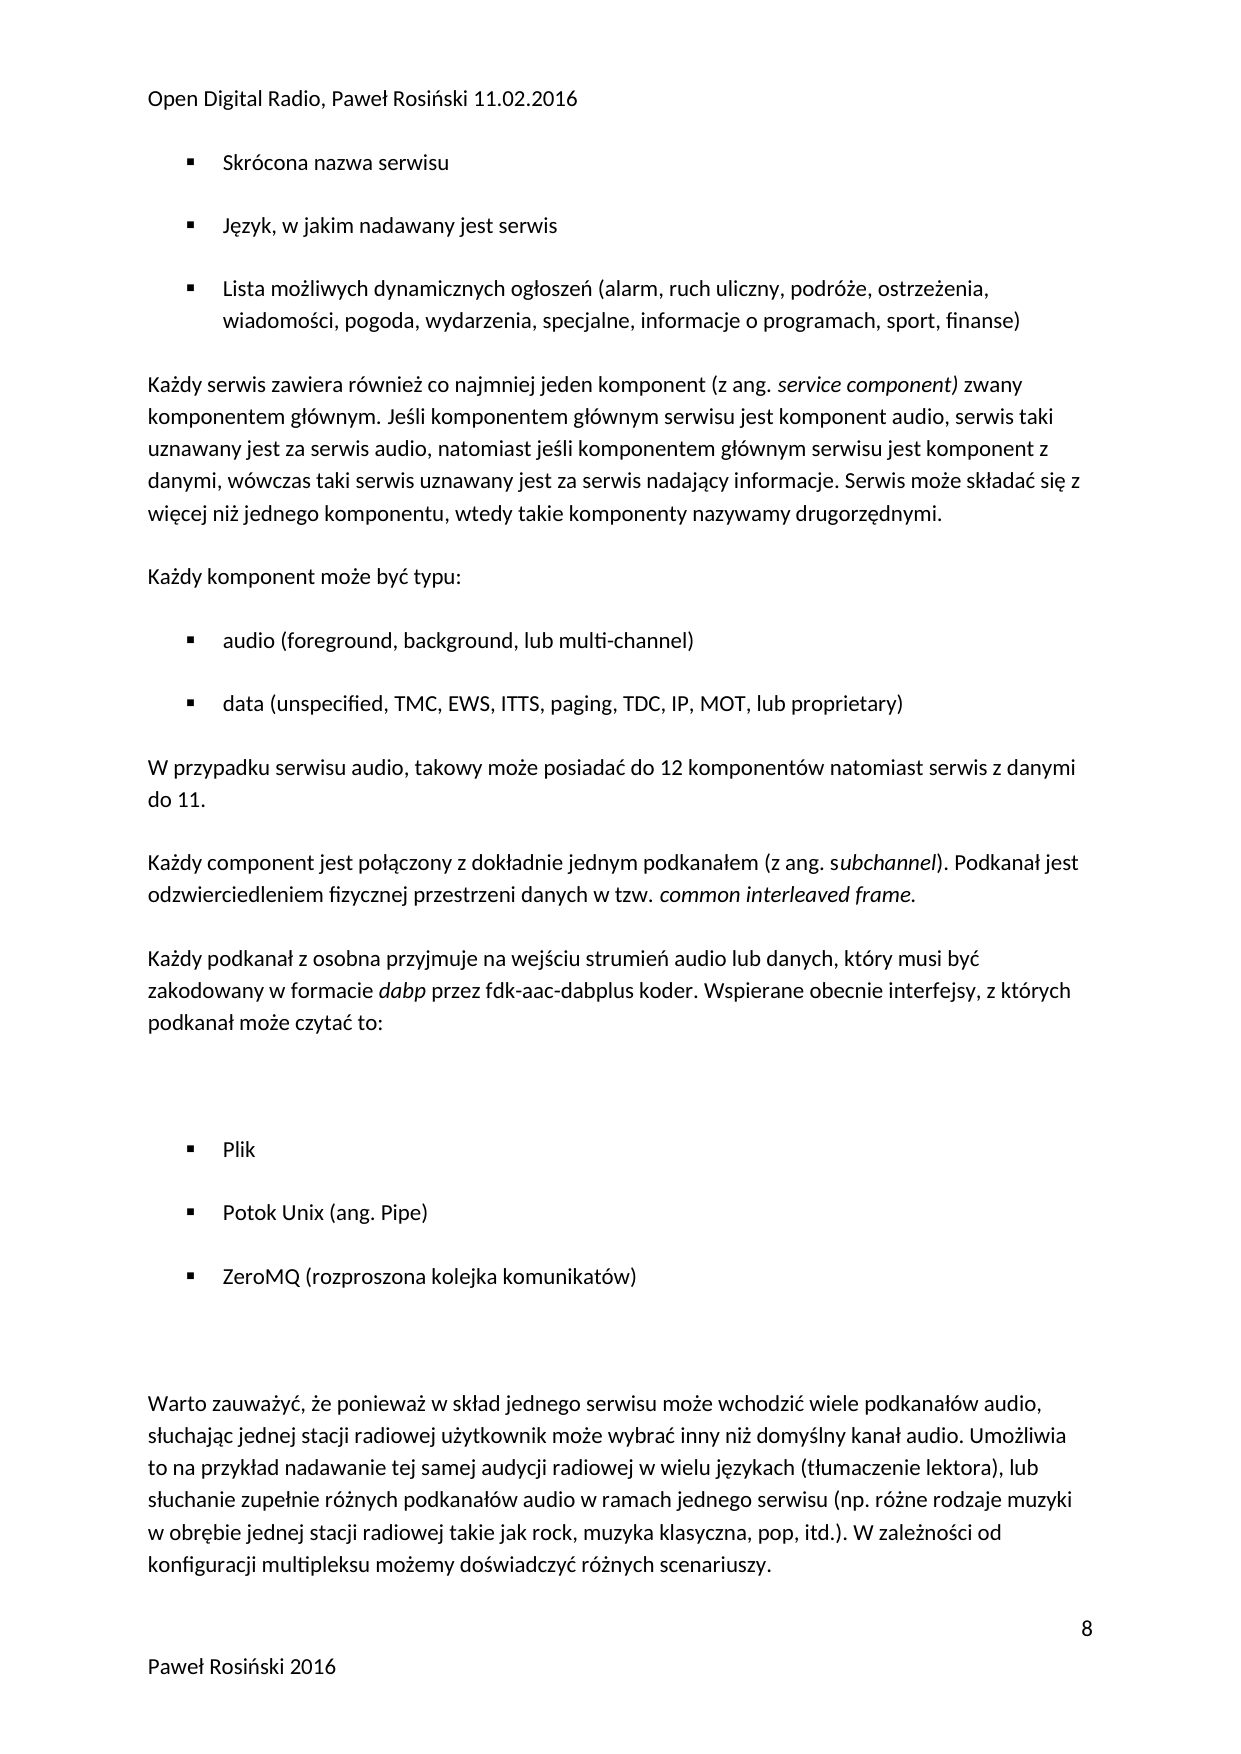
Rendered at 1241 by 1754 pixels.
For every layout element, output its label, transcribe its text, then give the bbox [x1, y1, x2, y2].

text Każdy podkanał z osobna przyjmuje na wejściu strumień audio lub danych, który musi być zakodowany w formacie dabp przez fdk-aac-dabplus koder. Wspierane obecnie interfejsy, z których podkanał może czytać to: [148, 944, 1093, 1036]
list Skrócona nazwa serwisu [185, 148, 1093, 176]
list Lista możliwych dynamicznych ogłoszeń (alarm, ruch uliczny, podróże, ostrzeżenia, wiadomości, pogoda, wydarzenia, specjalne, informacje o programach, sport, finanse) [185, 274, 1093, 335]
text Warto zauważyć, że ponieważ w skład jednego serwisu może wchodzić wiele podkanałów audio, słuchając jednej stacji radiowej użytkownik może wybrać inny niż domyślny kanał audio. Umożliwia to na przykład nadawanie tej samej audycji radiowej w wielu językach (tłumaczenie lektora), lub słuchanie zupełnie różnych podkanałów audio w ramach jednego serwisu (np. różne rodzaje muzyki w obrębie jednej stacji radiowej takie jak rock, muzyka klasyczna, pop, itd.). W zależności od konfiguracji multipleksu możemy doświadczyć różnych scenariuszy. [148, 1389, 1093, 1578]
list ZeroMQ (rozproszona kolejka komunikatów) [185, 1262, 1093, 1290]
text Każdy serwis zawiera również co najmniej jeden komponent (z ang. service component) zwany komponentem głównym. Jeśli komponentem głównym serwisu jest komponent audio, serwis taki uznawany jest za serwis audio, natomiast jeśli komponentem głównym serwisu jest komponent z danymi, wówczas taki serwis uznawany jest za serwis nadający informacje. Serwis może składać się z więcej niż jednego komponentu, wtedy takie komponenty nazywamy drugorzędnymi. [148, 370, 1093, 527]
list Język, w jakim nadawany jest serwis [185, 211, 1093, 239]
text W przypadku serwisu audio, takowy może posiadać do 12 komponentów natomiast serwis z danymi do 11. [148, 753, 1093, 813]
list Plik [185, 1135, 1093, 1163]
list Potok Unix (ang. Pipe) [185, 1198, 1093, 1227]
list data (unspecified, TMC, EWS, ITTS, paging, TDC, IP, MOT, lub proprietary) [185, 689, 1093, 717]
text Każdy komponent może być typu: [148, 562, 1093, 590]
list audio (foreground, background, lub multi-channel) [185, 626, 1093, 654]
text Każdy component jest połączony z dokładnie jednym podkanałem (z ang. subchannel). Podkanał jest odzwierciedleniem fizycznej przestrzeni danych w tzw. common interleaved frame. [148, 848, 1093, 908]
